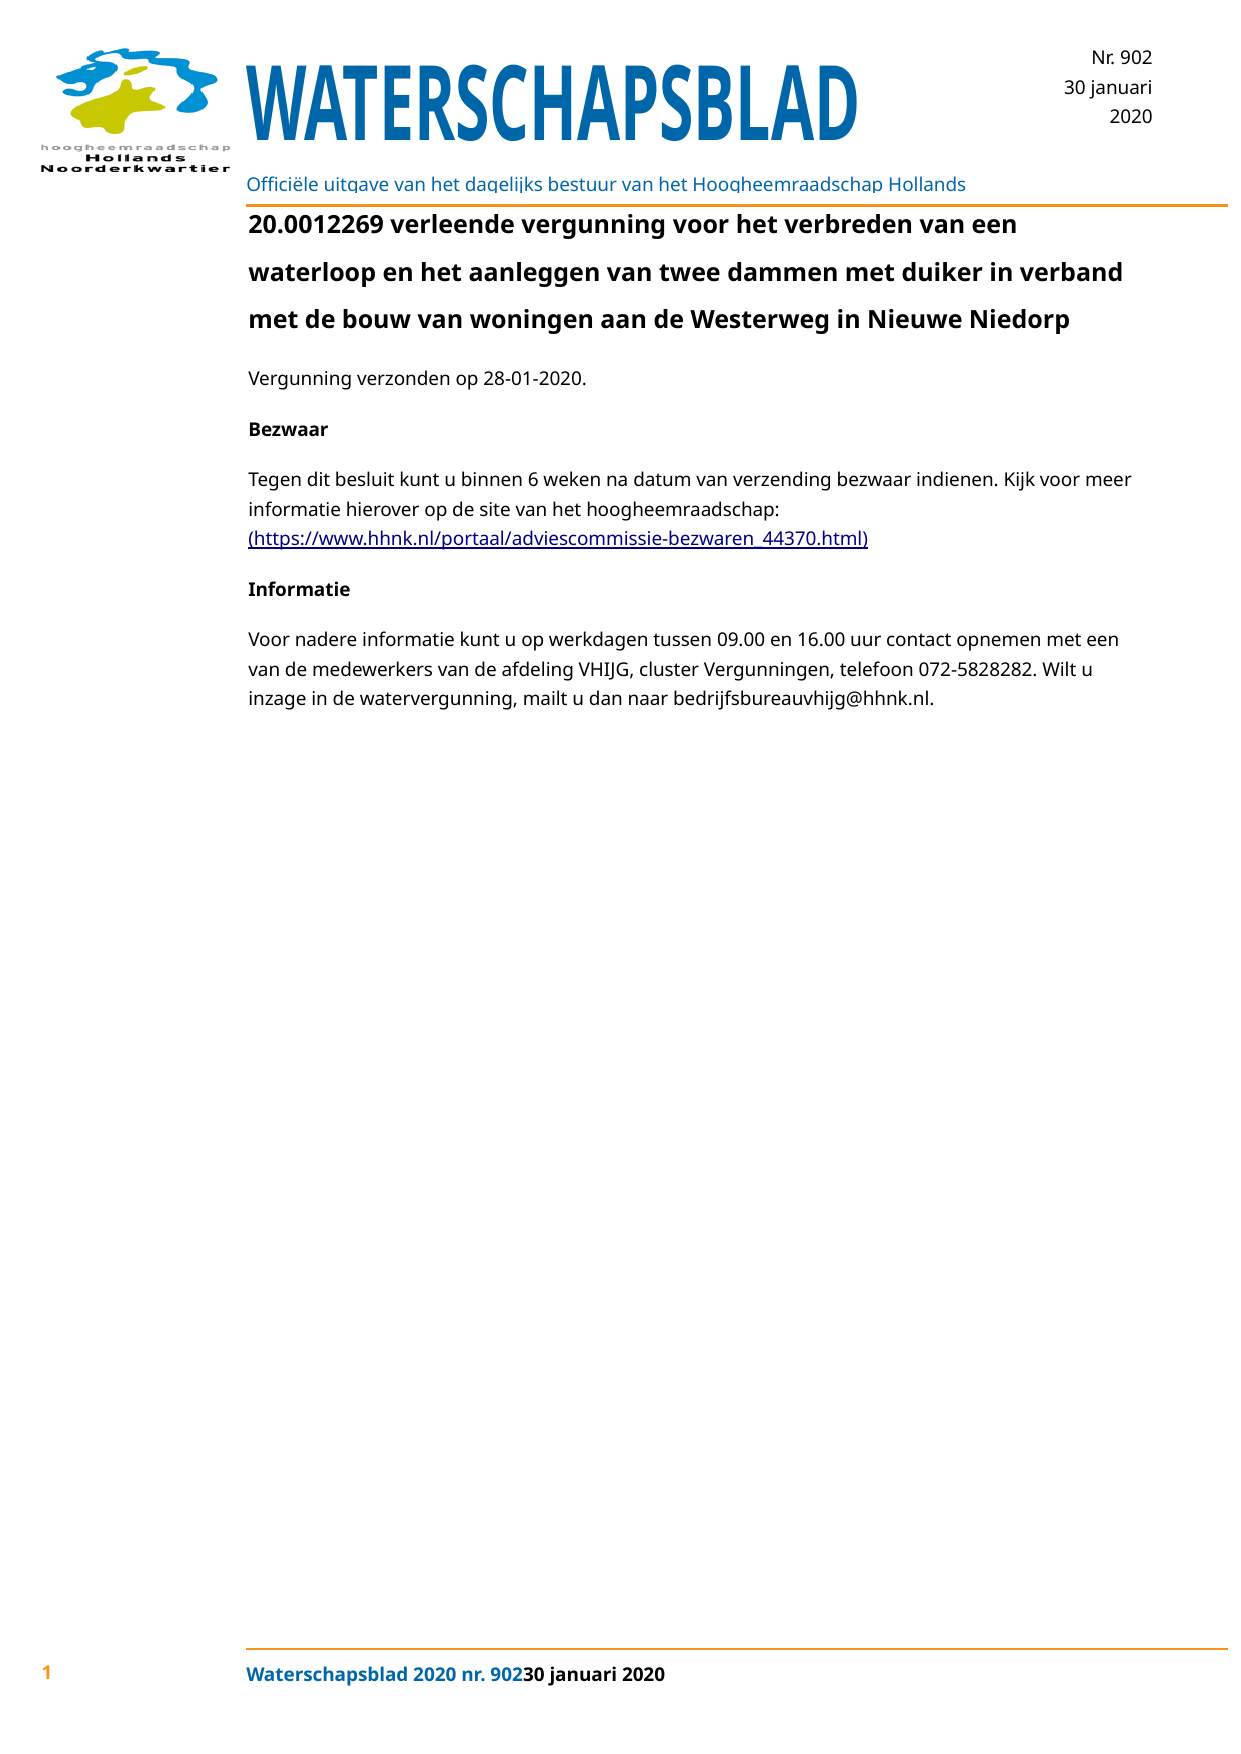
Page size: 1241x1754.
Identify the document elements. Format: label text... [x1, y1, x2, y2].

picture [41, 47, 231, 172]
text Vergunning verzonden op 28-01-2020. [248, 366, 1152, 391]
text Bezwaar [248, 416, 1152, 442]
text Tegen dit besluit kunt u binnen 6 weken na datum van verzending bezwaar indienen. Kijk voor meer informatie hierover op de site van het hoogheemraadschap: (https://www.hhnk.nl/portaal/adviescommissie-bezwaren_44370.html) [248, 466, 1152, 551]
text Voor nadere informatie kunt u op werkdagen tussen 09.00 en 16.00 uur contact opnemen met een van de medewerkers van de afdeling VHIJG, cluster Vergunningen, telefoon 072-5828282. Wilt u inzage in de watervergunning, mailt u dan naar bedrijfsbureauvhijg@hhnk.nl. [248, 626, 1152, 711]
text Informatie [248, 576, 1152, 602]
text 20.0012269 verleende vergunning voor het verbreden van een waterloop en het aanleggen van twee dammen met duiker in verband met de bouw van woningen aan de Westerweg in Nieuwe Niedorp [248, 207, 1152, 336]
